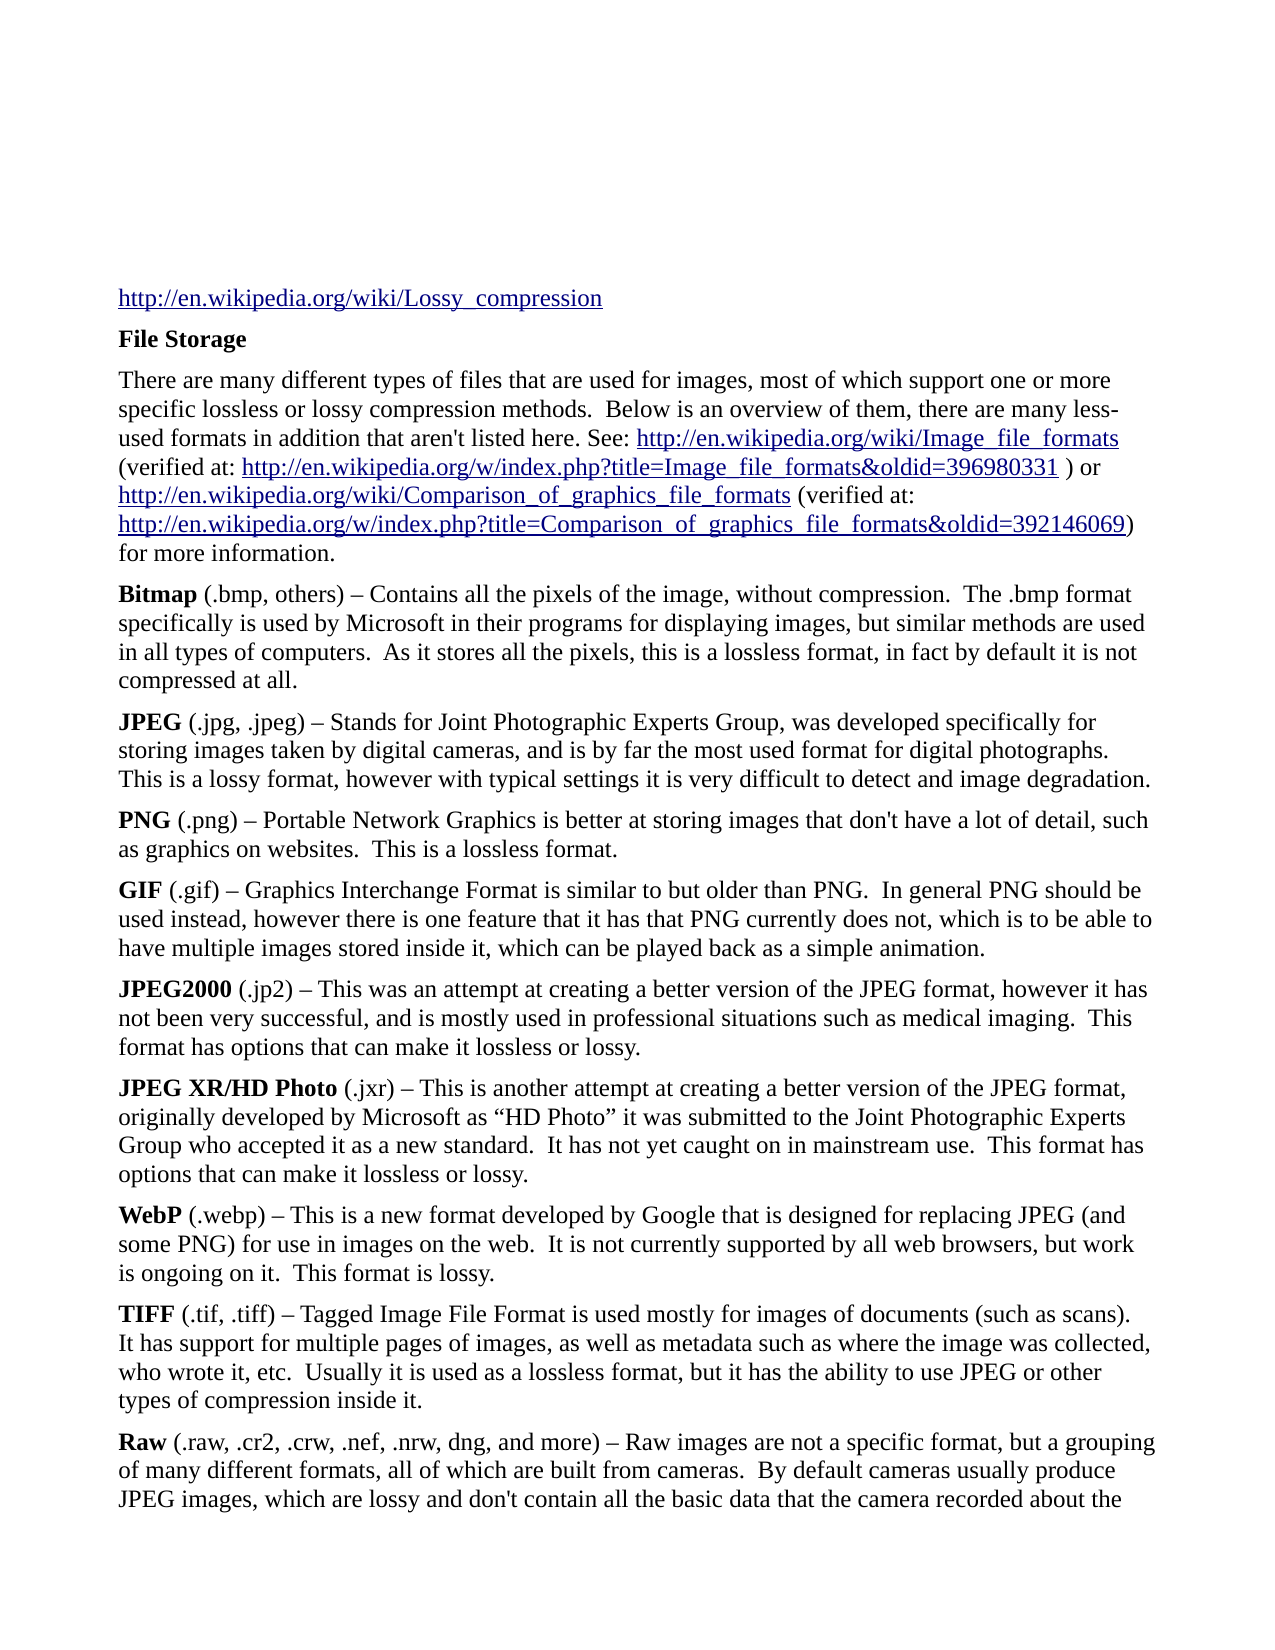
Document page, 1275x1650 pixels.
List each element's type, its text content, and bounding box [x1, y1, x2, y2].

text JPEG XR/HD Photo (.jxr) – This is another attempt at creating a better version of the JPEG format, originally developed by Microsoft as “HD Photo” it was submitted to the Joint Photographic Experts Group who accepted it as a new standard. It has not yet caught on in mainstream use. This format has options that can make it lossless or lossy. [118, 1073, 1157, 1188]
text Raw (.raw, .cr2, .crw, .nef, .nrw, dng, and more) – Raw images are not a specific format, but a grouping of many different formats, all of which are built from cameras. By default cameras usually produce JPEG images, which are lossy and don't contain all the basic data that the camera recorded about the [118, 1427, 1157, 1513]
text There are many different types of files that are used for images, most of which support one or more specific lossless or lossy compression methods. Below is an overview of them, there are many less-used formats in addition that aren't listed here. See: http://en.wikipedia.org/wiki/Image_file_formats (verified at: http://en.wikipedia.org/w/index.php?title=Image_file_formats&oldid=396980331 ) or http://en.wikipedia.org/wiki/Comparison_of_graphics_file_formats (verified at: http://en.wikipedia.org/w/index.php?title=Comparison_of_graphics_file_formats&oldid=392146069) for more information. [118, 366, 1157, 567]
text WebP (.webp) – This is a new format developed by Google that is designed for replacing JPEG (and some PNG) for use in images on the web. It is not currently supported by all web browsers, but work is ongoing on it. This format is lossy. [118, 1201, 1157, 1287]
text TIFF (.tif, .tiff) – Tagged Image File Format is used mostly for images of documents (such as scans). It has support for multiple pages of images, as well as metadata such as where the image was collected, who wrote it, etc. Usually it is used as a lossless format, but it has the ability to use JPEG or other types of compression inside it. [118, 1299, 1157, 1414]
text http://en.wikipedia.org/wiki/Lossy_compression [118, 283, 1157, 312]
text JPEG2000 (.jp2) – This was an attempt at creating a better version of the JPEG format, however it has not been very successful, and is mostly used in professional situations such as medical imaging. This format has options that can make it lossless or lossy. [118, 974, 1157, 1061]
text PNG (.png) – Portable Network Graphics is better at storing images that don't have a lot of detail, such as graphics on websites. This is a lossless format. [118, 806, 1157, 863]
text JPEG (.jpg, .jpeg) – Stands for Joint Photographic Experts Group, was developed specifically for storing images taken by digital cameras, and is by far the most used format for digital photographs. This is a lossy format, however with typical settings it is very difficult to detect and image degradation. [118, 707, 1157, 793]
text File Storage [118, 324, 1157, 353]
text Bitmap (.bmp, others) – Contains all the pixels of the image, without compression. The .bmp format specifically is used by Microsoft in their programs for displaying images, but similar methods are used in all types of computers. As it stores all the pixels, this is a lossless format, in fact by default it is not compressed at all. [118, 579, 1157, 694]
text GIF (.gif) – Graphics Interchange Format is similar to but older than PNG. In general PNG should be used instead, however there is one feature that it has that PNG currently does not, which is to be able to have multiple images stored inside it, which can be played back as a simple animation. [118, 876, 1157, 962]
